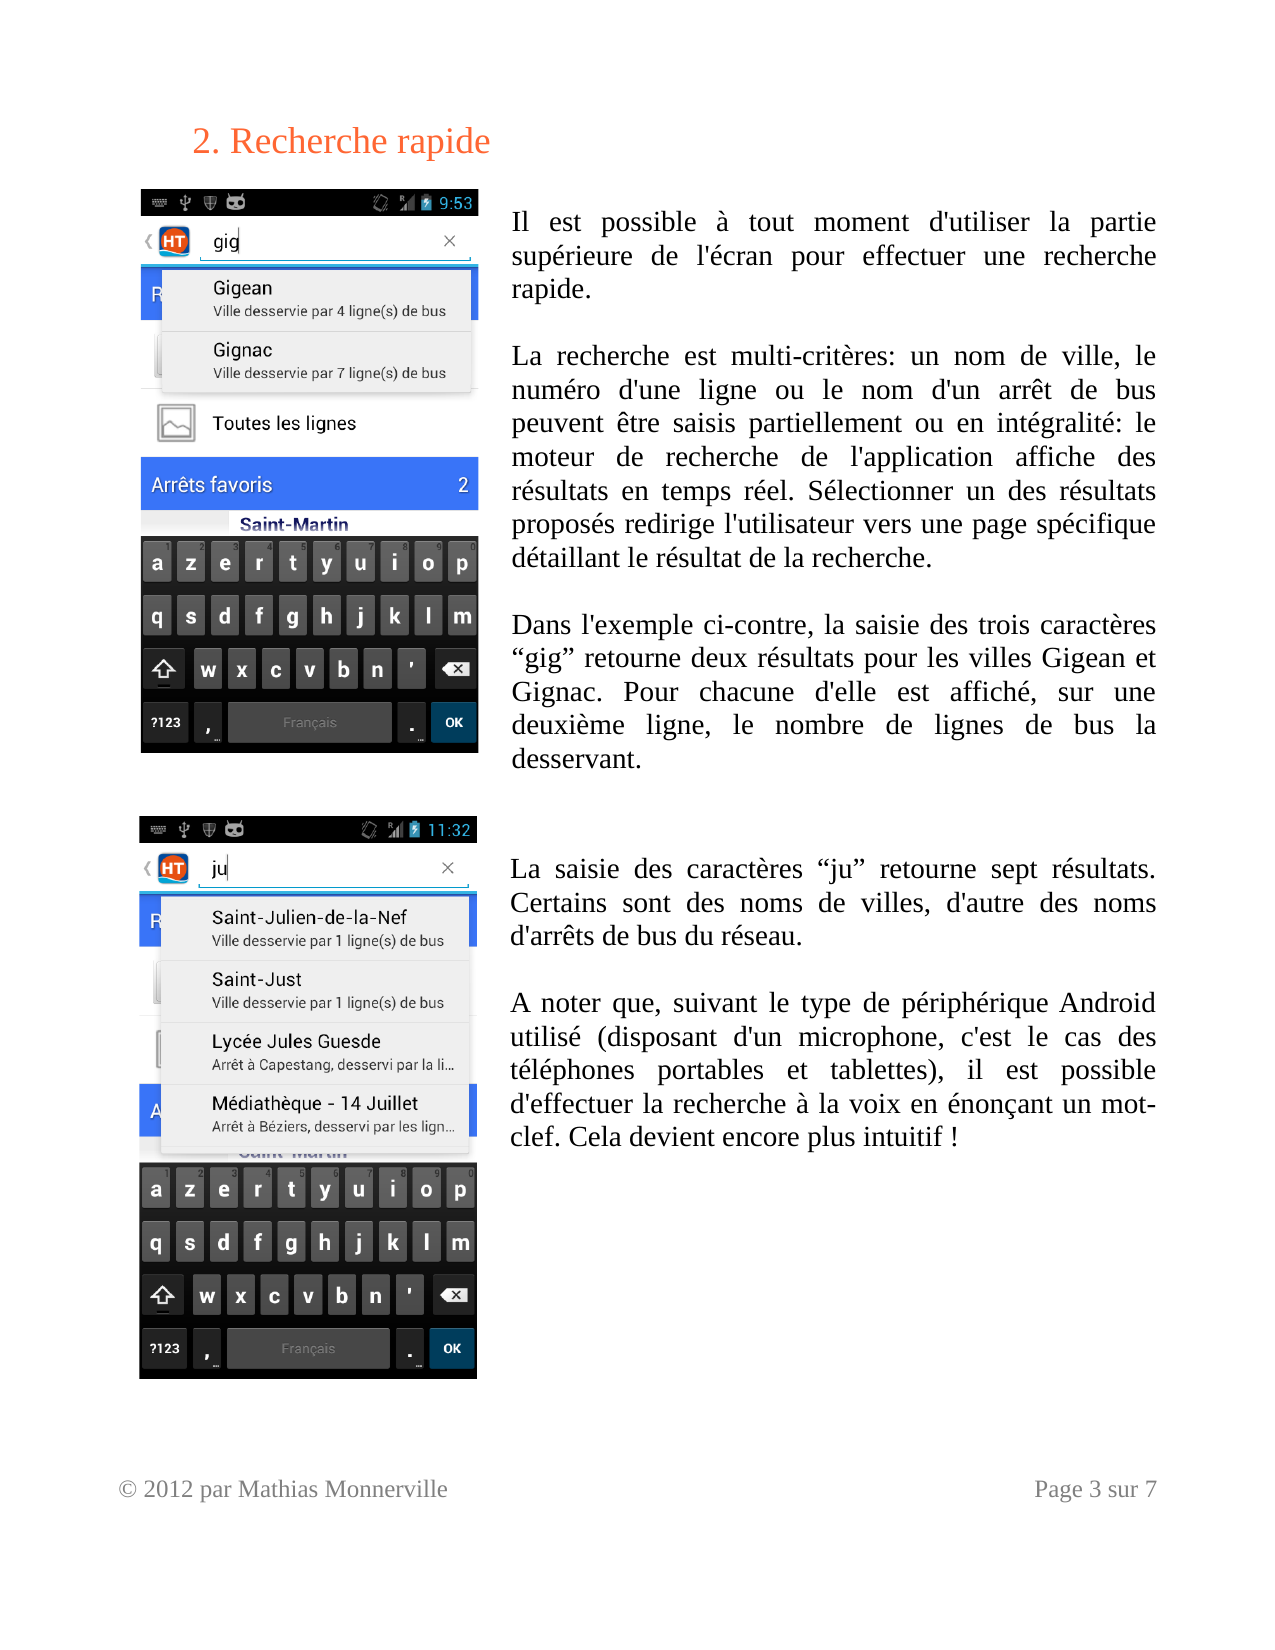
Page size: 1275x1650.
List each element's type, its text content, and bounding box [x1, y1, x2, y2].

text La saisie des caractères “ju” retourne sept résultats. Certains sont des noms de villes, d'autre des noms d'arrêts de bus du réseau. [477, 851, 1157, 952]
list 2. Recherche rapide [118, 118, 1157, 161]
text La recherche est multi-critères: un nom de ville, le numéro d'une ligne ou le nom d'un arrêt de bus peuvent être saisis partiellement ou en intégralité: le moteur de recherche de l'application affiche des résultats en temps réel. Sélectionner un des résultats proposés redirige l'utilisateur vers une page spécifique détaillant le résultat de la recherche. [479, 338, 1157, 573]
text Dans l'exemple ci-contre, la saisie des trois caractères “gig” retourne deux résultats pour les villes Gigean et Gignac. Pour chacune d'elle est affiché, sur une deuxième ligne, le nombre de lignes de bus la desservant. [151, 607, 1157, 774]
picture [139, 816, 477, 1379]
text Il est possible à tout moment d'utiliser la partie supérieure de l'écran pour effectuer une recherche rapide. [479, 204, 1157, 305]
picture [140, 189, 479, 753]
text A noter que, suivant le type de périphérique Android utilisé (disposant d'un microphone, c'est le cas des téléphones portables et tablettes), il est possible d'effectuer la recherche à la voix en énonçant un mot-clef. Cela devient encore plus intuitif ! [477, 985, 1157, 1153]
